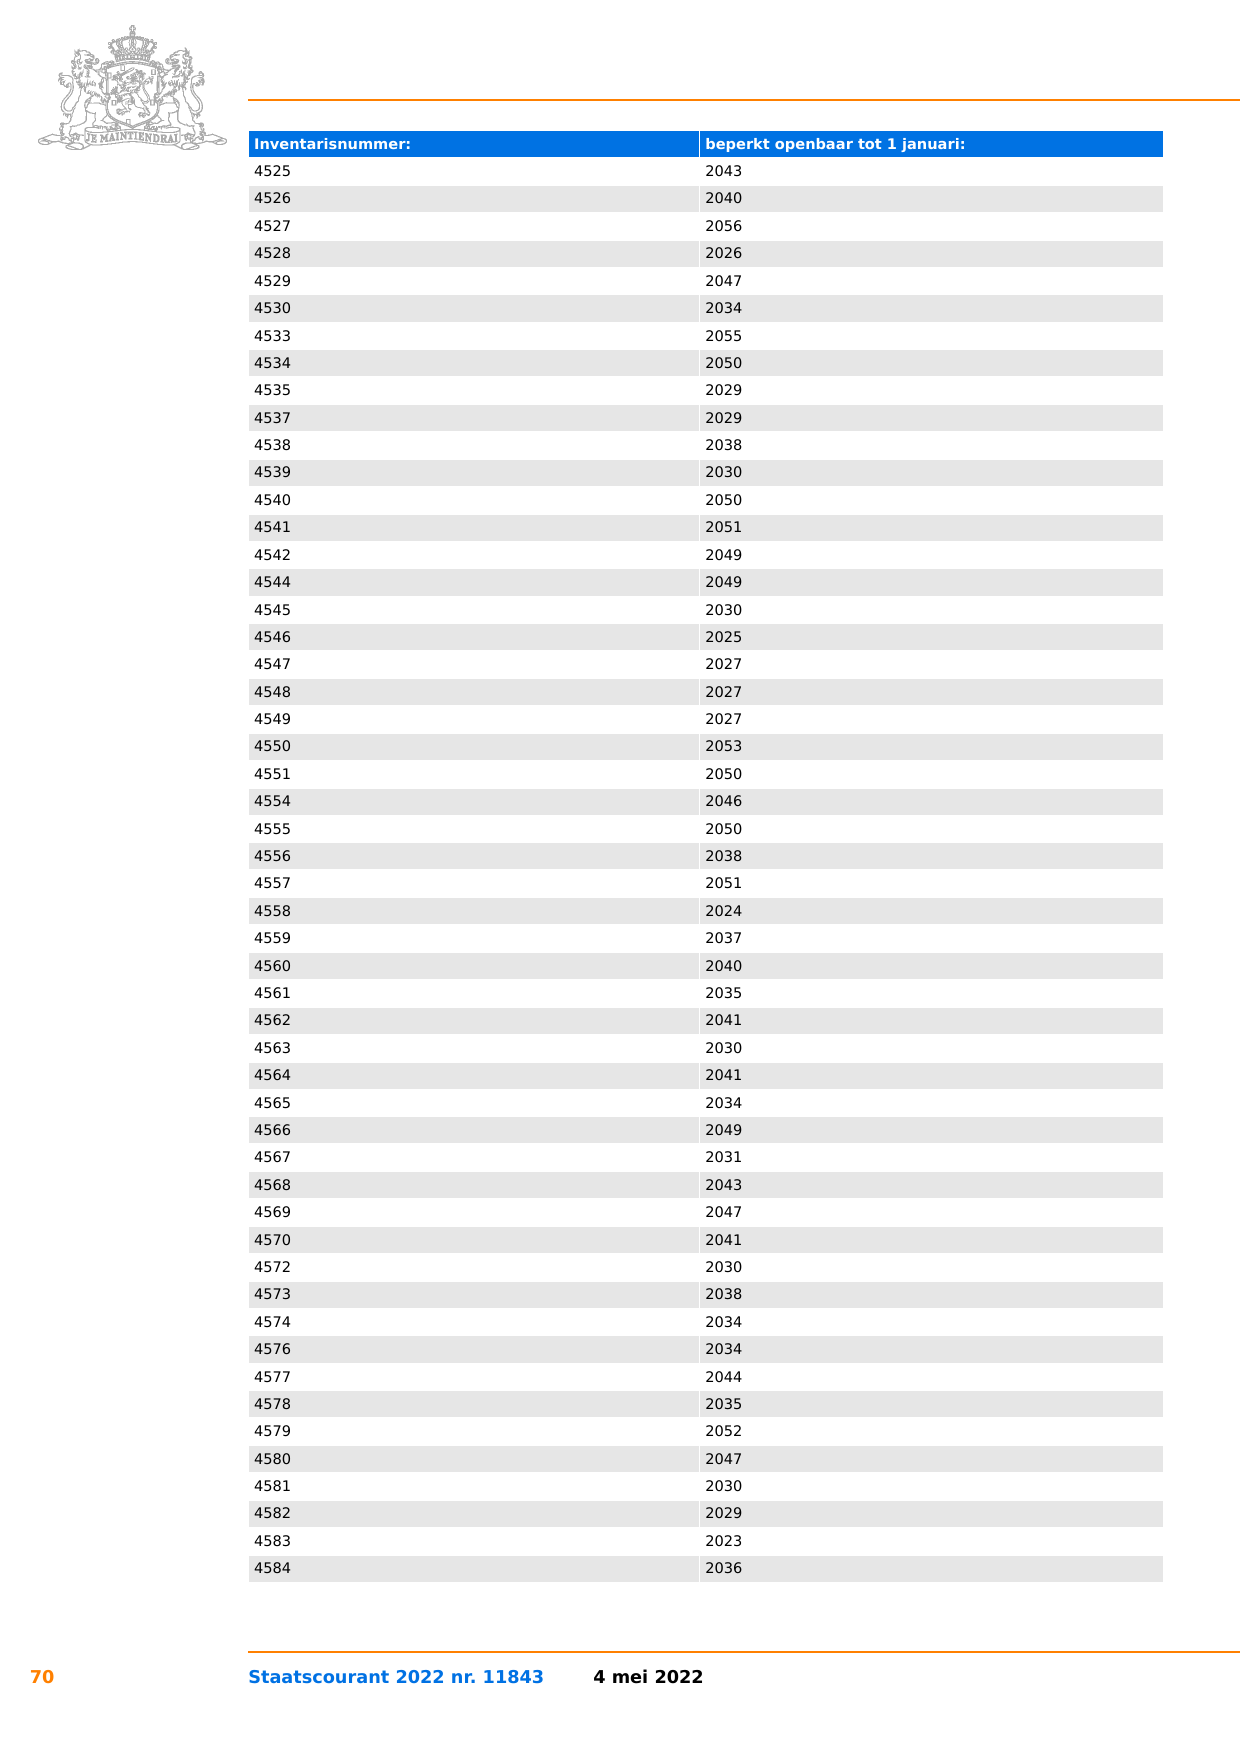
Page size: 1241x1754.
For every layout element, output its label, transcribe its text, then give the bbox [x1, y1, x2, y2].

table_cell 2035 [700, 980, 1163, 1007]
table_cell 2047 [700, 1199, 1163, 1226]
table_cell 2038 [700, 843, 1163, 869]
table_cell 4526 [249, 186, 699, 212]
table_cell 4545 [249, 597, 699, 623]
table_cell 2037 [700, 925, 1163, 952]
table_cell 4538 [249, 432, 699, 459]
table_cell 4584 [249, 1556, 699, 1582]
table_cell 4549 [249, 706, 699, 733]
table_cell 4525 [249, 158, 699, 185]
table_cell 2027 [700, 651, 1163, 678]
table_cell 2049 [700, 542, 1163, 568]
table_cell 2041 [700, 1063, 1163, 1089]
table_cell 2030 [700, 1473, 1163, 1500]
table_cell 4558 [249, 898, 699, 924]
table_cell 2051 [700, 515, 1163, 541]
table_cell 4539 [249, 460, 699, 486]
table_cell 4554 [249, 789, 699, 815]
table_cell 2026 [700, 241, 1163, 267]
table_cell 4548 [249, 679, 699, 705]
table_cell 2034 [700, 1090, 1163, 1116]
table_cell 2043 [700, 158, 1163, 185]
table_cell 2038 [700, 1282, 1163, 1308]
table_cell 4551 [249, 761, 699, 787]
table_cell 2029 [700, 405, 1163, 431]
table_cell 4563 [249, 1035, 699, 1061]
table_cell 2029 [700, 378, 1163, 404]
table_cell 4528 [249, 241, 699, 267]
table_cell 2040 [700, 953, 1163, 979]
table_cell 4574 [249, 1309, 699, 1335]
table_cell 4582 [249, 1501, 699, 1527]
table_cell 2047 [700, 1446, 1163, 1472]
table_cell 2027 [700, 706, 1163, 733]
table_cell 4562 [249, 1008, 699, 1034]
table_cell 4560 [249, 953, 699, 979]
table_header Inventarisnummer: [249, 131, 699, 157]
table_cell 2030 [700, 1035, 1163, 1061]
table_cell 4542 [249, 542, 699, 568]
table_cell 4565 [249, 1090, 699, 1116]
table_cell 2055 [700, 323, 1163, 349]
table_cell 2049 [700, 1117, 1163, 1143]
table_cell 4578 [249, 1391, 699, 1417]
table_cell 4530 [249, 295, 699, 322]
table_cell 4579 [249, 1419, 699, 1445]
table_cell 2024 [700, 898, 1163, 924]
table_cell 4555 [249, 816, 699, 842]
table_cell 2050 [700, 816, 1163, 842]
table_cell 4556 [249, 843, 699, 869]
table_cell 2038 [700, 432, 1163, 459]
table_cell 4573 [249, 1282, 699, 1308]
picture [38, 25, 227, 150]
table_cell 4580 [249, 1446, 699, 1472]
table_cell 4529 [249, 268, 699, 294]
table_cell 2034 [700, 1309, 1163, 1335]
table_cell 4540 [249, 487, 699, 513]
table_cell 2050 [700, 487, 1163, 513]
table_cell 2040 [700, 186, 1163, 212]
table_cell 2050 [700, 350, 1163, 376]
table_cell 2031 [700, 1145, 1163, 1171]
table_cell 4581 [249, 1473, 699, 1500]
table_cell 2034 [700, 1336, 1163, 1363]
table_cell 2050 [700, 761, 1163, 787]
table_cell 4568 [249, 1172, 699, 1198]
table_cell 2025 [700, 624, 1163, 650]
table_cell 2030 [700, 460, 1163, 486]
table_cell 4527 [249, 213, 699, 239]
table_cell 2036 [700, 1556, 1163, 1582]
table_cell 4547 [249, 651, 699, 678]
table_cell 2052 [700, 1419, 1163, 1445]
table_cell 4570 [249, 1227, 699, 1253]
table_cell 4576 [249, 1336, 699, 1363]
table_cell 4583 [249, 1528, 699, 1554]
table_cell 2030 [700, 1254, 1163, 1281]
table_cell 2051 [700, 871, 1163, 897]
table_cell 2030 [700, 597, 1163, 623]
table_cell 4561 [249, 980, 699, 1007]
table_cell 2029 [700, 1501, 1163, 1527]
table_cell 4572 [249, 1254, 699, 1281]
table_cell 4546 [249, 624, 699, 650]
table_cell 2041 [700, 1008, 1163, 1034]
table_cell 2056 [700, 213, 1163, 239]
table_cell 2047 [700, 268, 1163, 294]
table_cell 4533 [249, 323, 699, 349]
table_cell 2044 [700, 1364, 1163, 1390]
table_cell 2046 [700, 789, 1163, 815]
table_cell 2027 [700, 679, 1163, 705]
table_cell 4541 [249, 515, 699, 541]
table_cell 4559 [249, 925, 699, 952]
table_cell 4544 [249, 569, 699, 596]
table_cell 2034 [700, 295, 1163, 322]
table_cell 2041 [700, 1227, 1163, 1253]
table_cell 2023 [700, 1528, 1163, 1554]
table_cell 4564 [249, 1063, 699, 1089]
table_cell 4569 [249, 1199, 699, 1226]
table_cell 2043 [700, 1172, 1163, 1198]
table_cell 4535 [249, 378, 699, 404]
table_cell 4534 [249, 350, 699, 376]
table_cell 4567 [249, 1145, 699, 1171]
table_cell 2035 [700, 1391, 1163, 1417]
table_cell 4566 [249, 1117, 699, 1143]
table_cell 4537 [249, 405, 699, 431]
table_cell 4550 [249, 734, 699, 760]
table_cell 2049 [700, 569, 1163, 596]
table_cell 4577 [249, 1364, 699, 1390]
table_header beperkt openbaar tot 1 januari: [700, 131, 1163, 157]
table_cell 2053 [700, 734, 1163, 760]
table_cell 4557 [249, 871, 699, 897]
